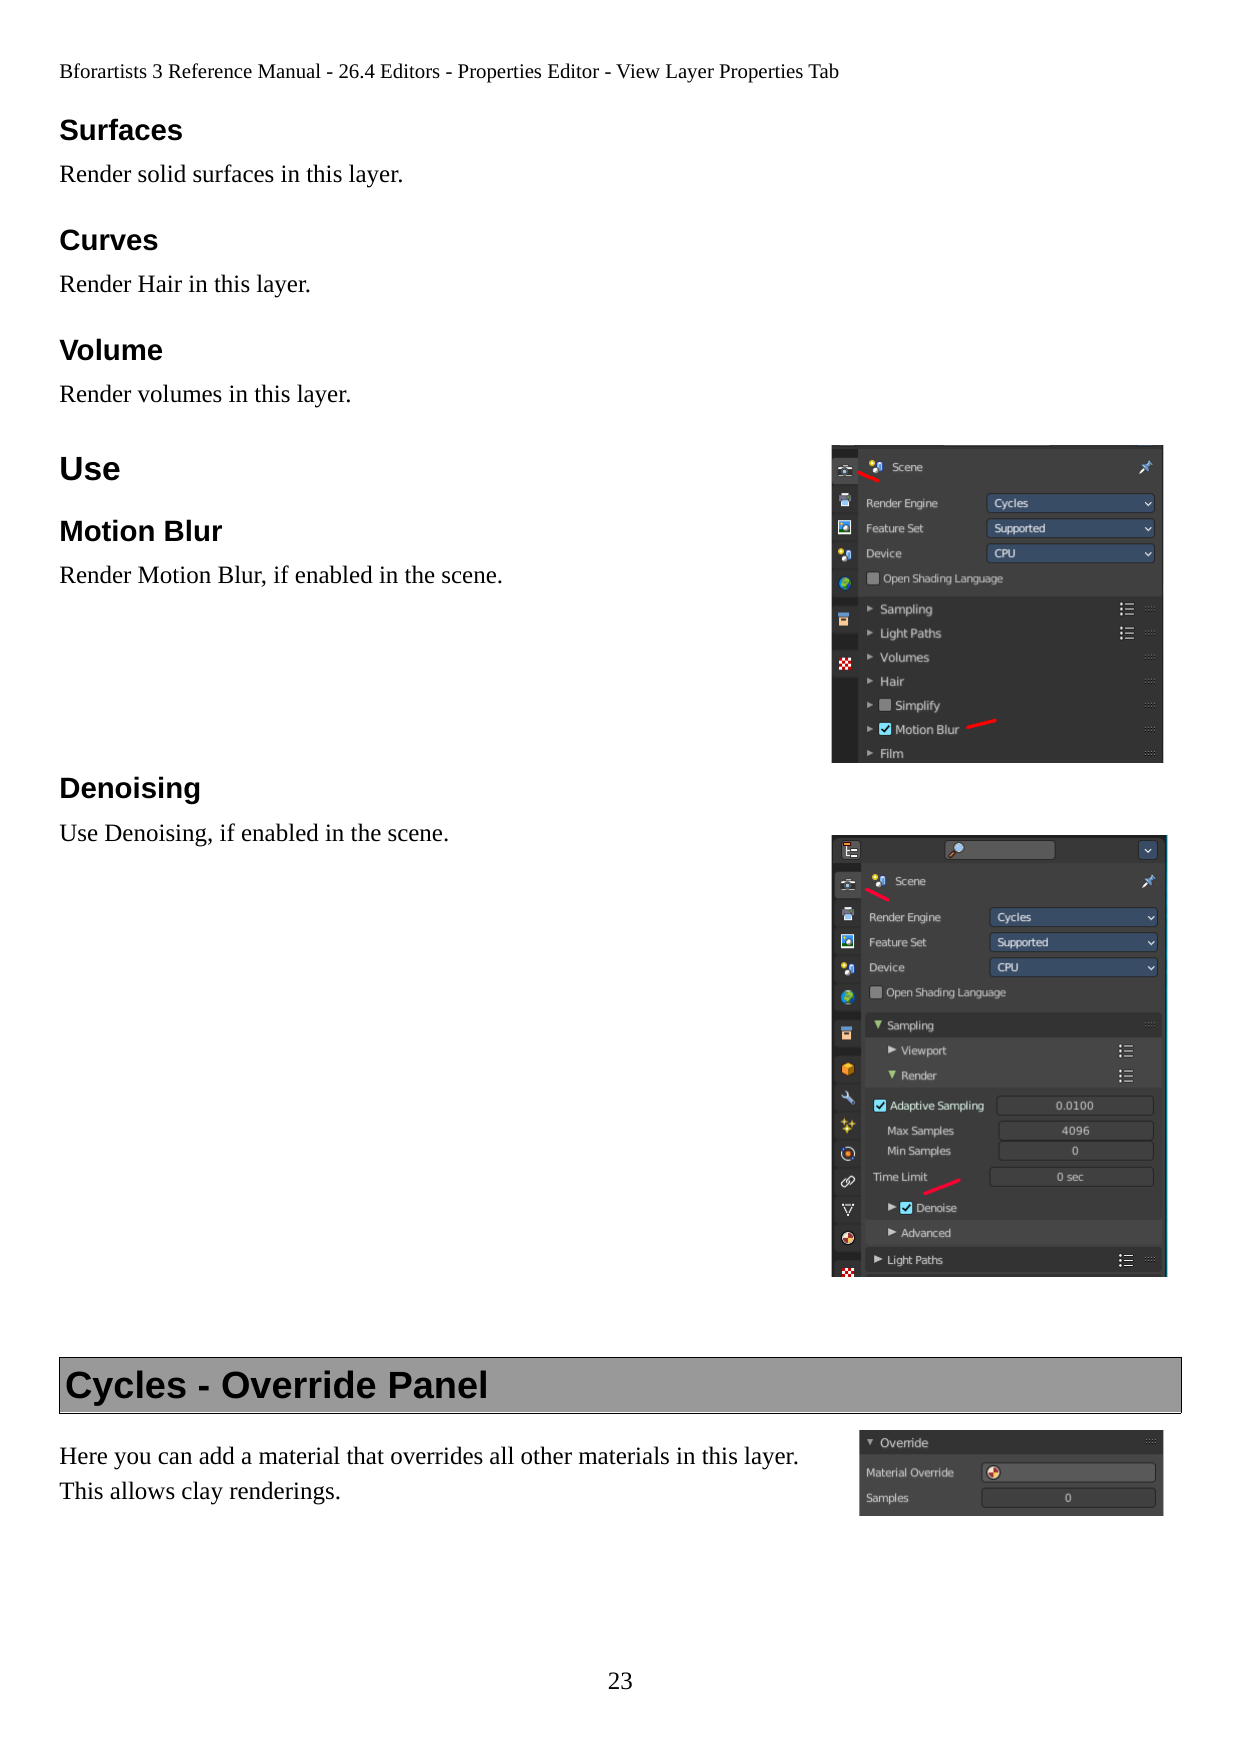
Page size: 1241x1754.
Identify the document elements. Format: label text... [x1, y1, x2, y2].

subtitle Denoising [59, 771, 1181, 805]
subtitle Use [59, 448, 831, 487]
subtitle Volume [59, 332, 1181, 366]
subtitle Curves [59, 222, 1181, 256]
text Use Denoising, if enabled in the scene. [59, 818, 1181, 846]
subtitle Motion Blur [59, 514, 831, 548]
picture [831, 445, 1164, 763]
picture [831, 835, 1168, 1277]
text Here you can add a material that overrides all other materials in this layer. This allows clay renderings. [59, 1441, 859, 1504]
text Render Motion Blur, if enabled in the scene. [59, 561, 831, 589]
text Render solid surfaces in this layer. [59, 159, 1181, 188]
subtitle [1164, 448, 1181, 487]
subtitle Surfaces [59, 113, 1181, 146]
text Render volumes in this layer. [59, 379, 1181, 407]
text Render Hair in this layer. [59, 269, 1181, 297]
table_header Cycles - Override Panel [60, 1358, 1181, 1412]
picture [859, 1430, 1164, 1516]
subtitle [1164, 514, 1181, 548]
